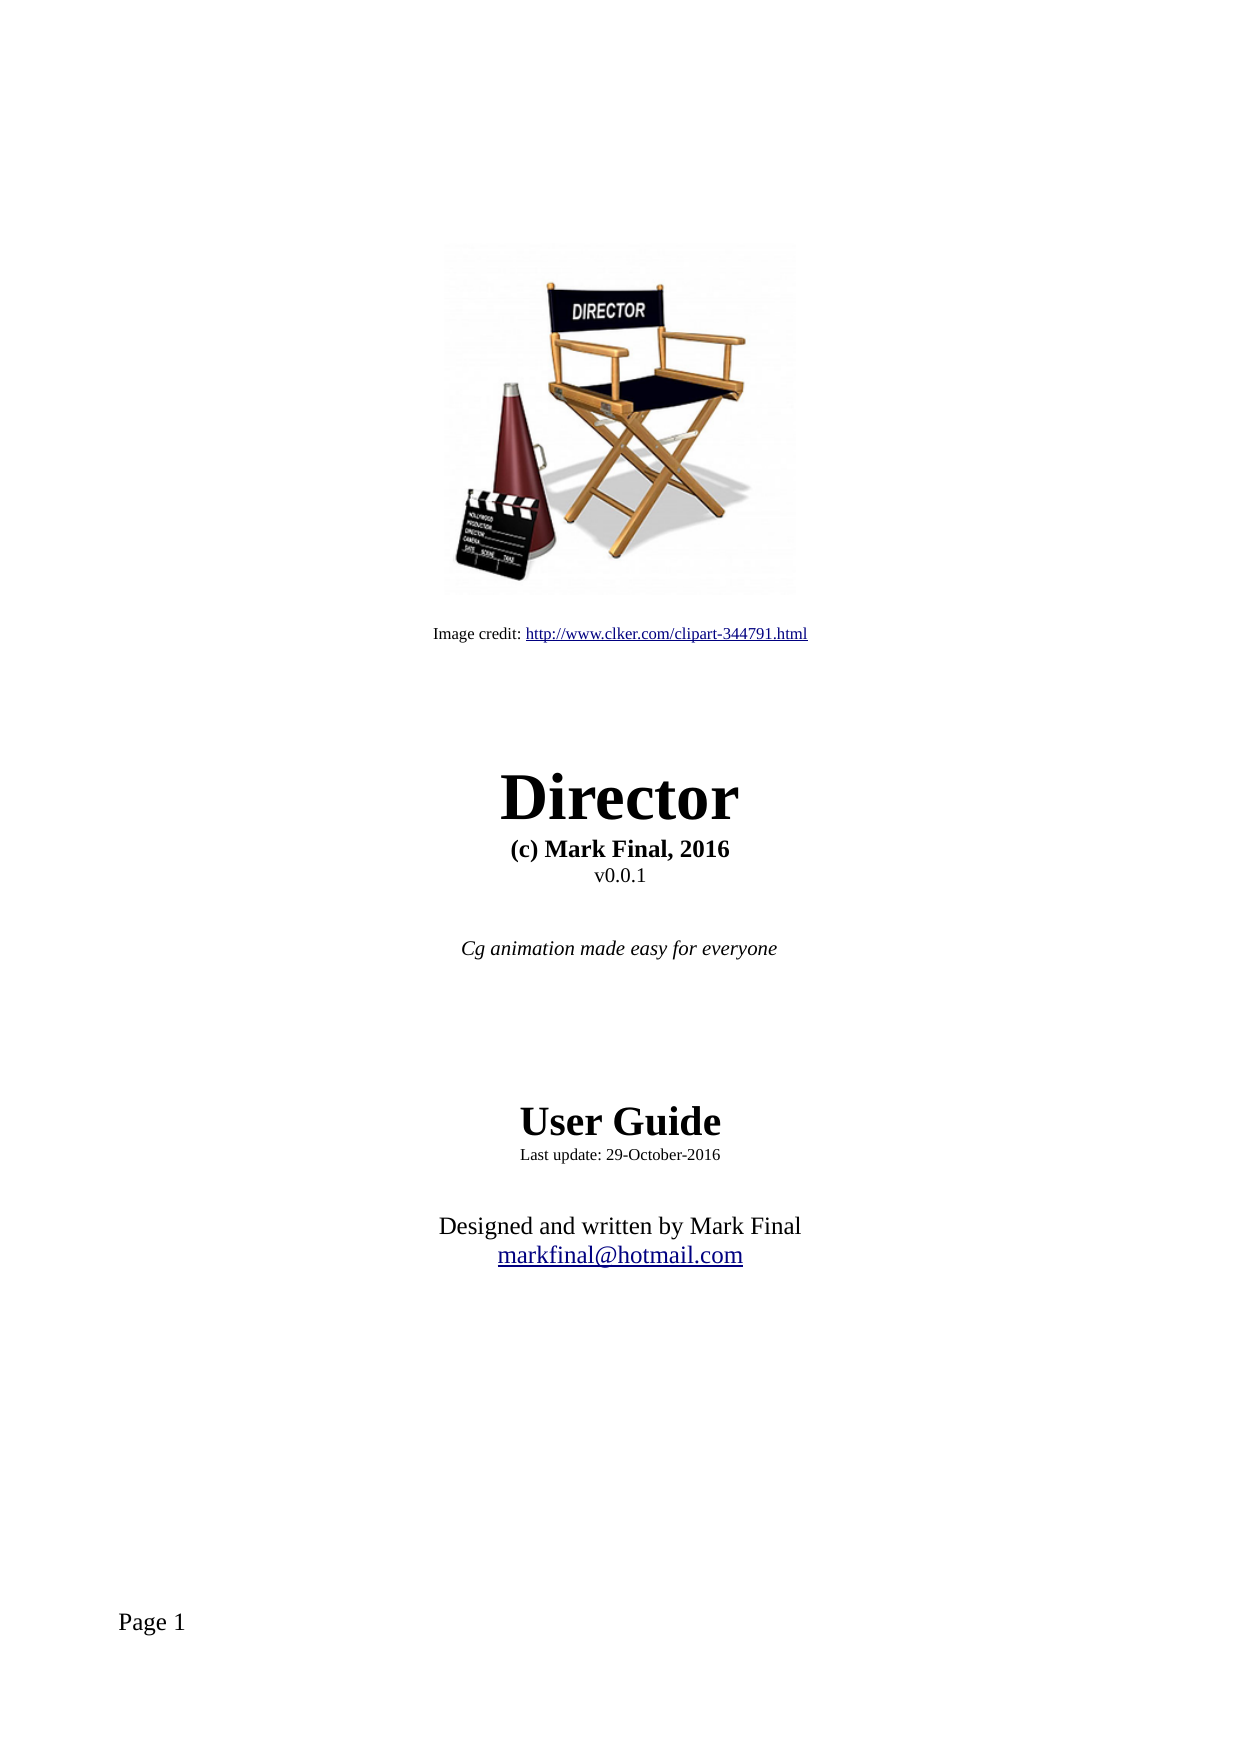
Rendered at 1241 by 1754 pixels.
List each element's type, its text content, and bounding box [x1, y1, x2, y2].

text Last update: 29-October-2016 [118, 1144, 1122, 1163]
text markfinal@hotmail.com [118, 1240, 1122, 1269]
text Designed and written by Mark Final [118, 1211, 1122, 1240]
picture [444, 243, 796, 595]
text v0.0.1 [118, 863, 1122, 887]
text User Guide [118, 1096, 1122, 1144]
text Cg animation made easy for everyone [118, 936, 1122, 960]
text Director [118, 758, 1122, 834]
text Image credit: http://www.clker.com/clipart-344791.html [118, 623, 1122, 643]
text (c) Mark Final, 2016 [118, 834, 1122, 863]
